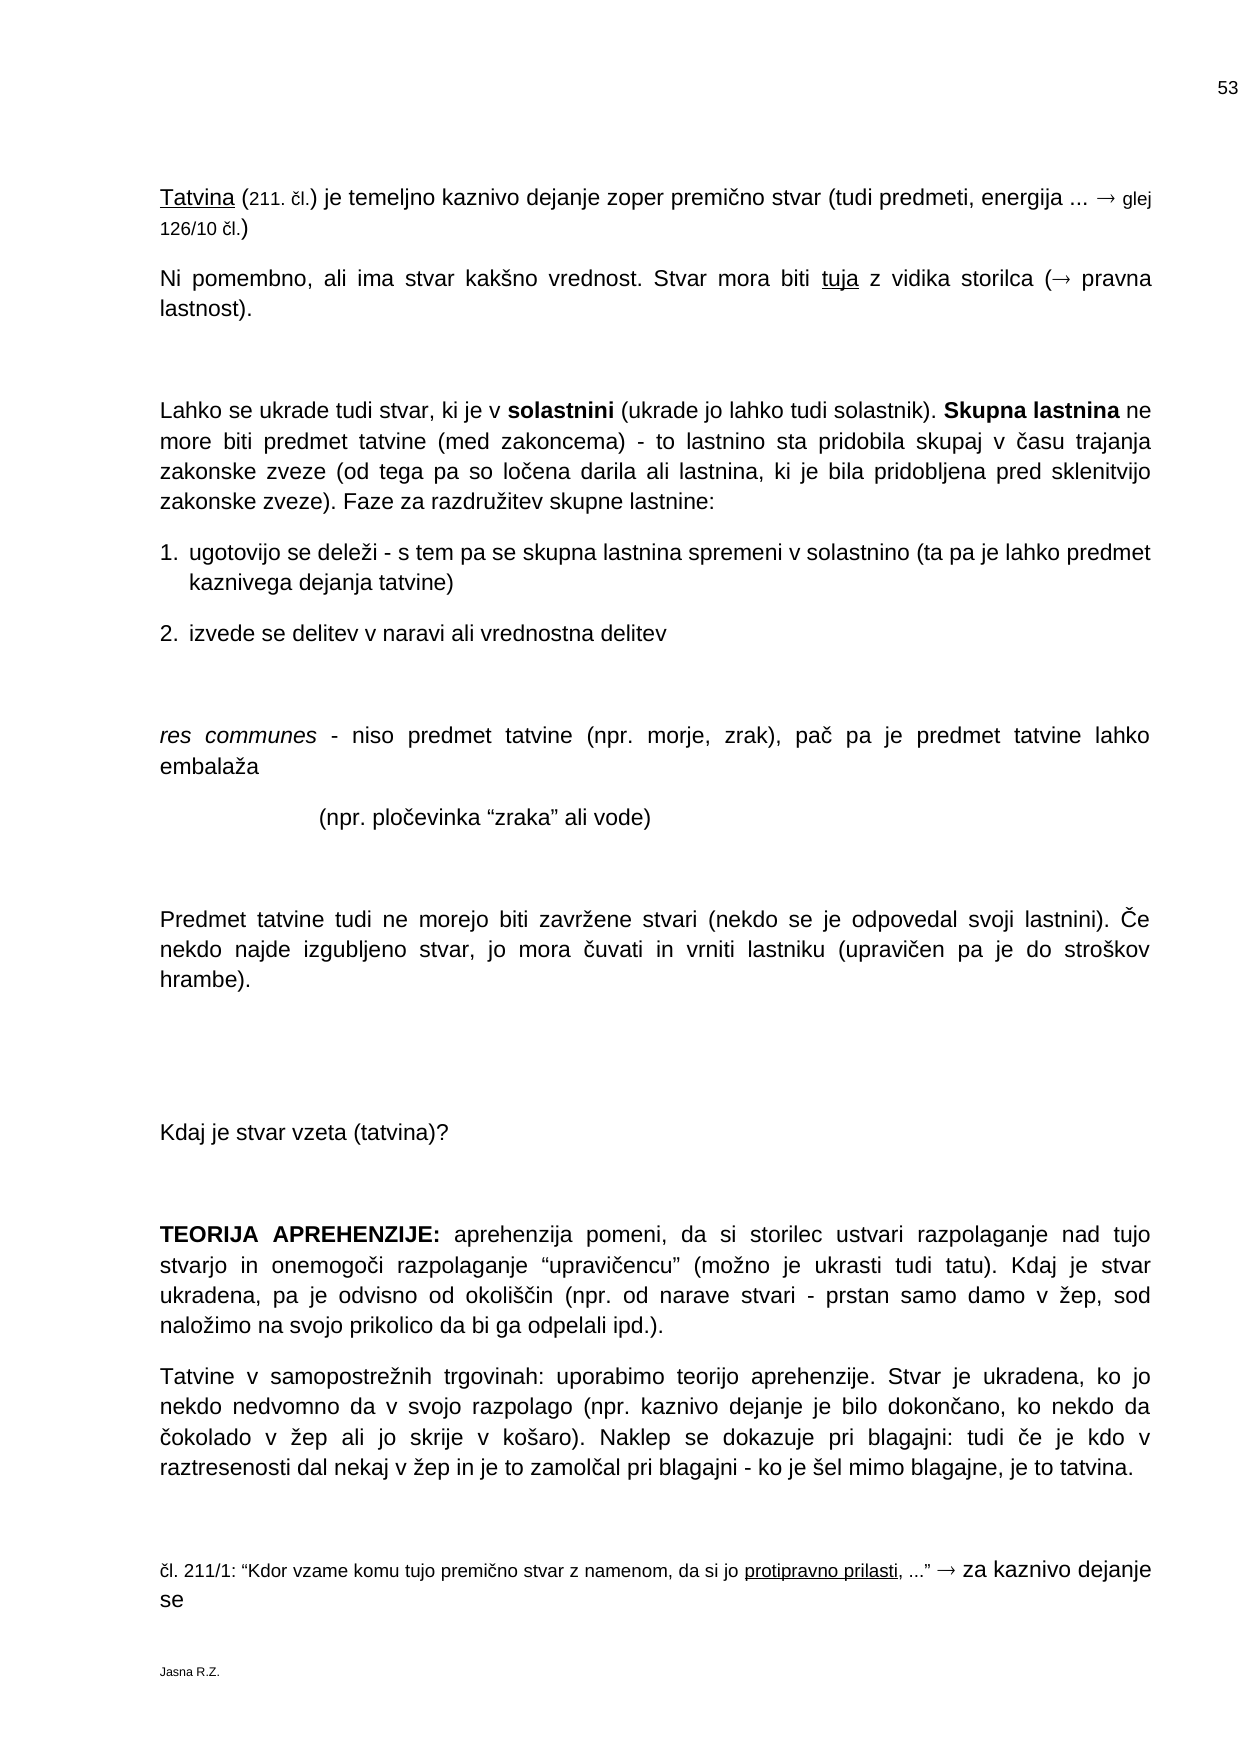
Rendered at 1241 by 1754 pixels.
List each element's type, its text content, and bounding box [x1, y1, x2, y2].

text Ni pomembno, ali ima stvar kakšno vrednost. Stvar mora biti tuja z vidika storilca ( pravna lastnost). [159, 265, 1152, 322]
text (npr. pločevinka “zraka” ali vode) [159, 804, 1152, 830]
text Predmet tatvine tudi ne morejo biti zavržene stvari (nekdo se je odpovedal svoji lastnini). Če nekdo najde izgubljeno stvar, jo mora čuvati in vrniti lastniku (upravičen pa je do stroškov hrambe). [159, 906, 1152, 993]
list ugotovijo se deleži - s tem pa se skupna lastnina spremeni v solastnino (ta pa je lahko predmet kaznivega dejanja tatvine) [159, 539, 1152, 596]
text Kdaj je stvar vzeta (tatvina)? [159, 1119, 1152, 1146]
text Lahko se ukrade tudi stvar, ki je v solastnini (ukrade jo lahko tudi solastnik). Skupna lastnina ne more biti predmet tatvine (med zakoncema) - to lastnino sta pridobila skupaj v času trajanja zakonske zveze (od tega pa so ločena darila ali lastnina, ki je bila pridobljena pred sklenitvijo zakonske zveze). Faze za razdružitev skupne lastnine: [159, 397, 1152, 514]
text Tatvine v samopostrežnih trgovinah: uporabimo teorijo aprehenzije. Stvar je ukradena, ko jo nekdo nedvomno da v svojo razpolago (npr. kaznivo dejanje je bilo dokončano, ko nekdo da čokolado v žep ali jo skrije v košaro). Naklep se dokazuje pri blagajni: tudi če je kdo v raztresenosti dal nekaj v žep in je to zamolčal pri blagajni - ko je šel mimo blagajne, je to tatvina. [159, 1363, 1152, 1480]
text čl. 211/1: “Kdor vzame komu tujo premično stvar z namenom, da si jo protipravno prilasti, ...”  za kaznivo dejanje se [159, 1556, 1152, 1612]
text TEORIJA APREHENZIJE: aprehenzija pomeni, da si storilec ustvari razpolaganje nad tujo stvarjo in onemogoči razpolaganje “upravičencu” (možno je ukrasti tudi tatu). Kdaj je stvar ukradena, pa je odvisno od okoliščin (npr. od narave stvari - prstan samo damo v žep, sod naložimo na svojo prikolico da bi ga odpelali ipd.). [159, 1221, 1152, 1338]
text Tatvina (211. čl.) je temeljno kaznivo dejanje zoper premično stvar (tudi predmeti, energija ...  glej 126/10 čl.) [159, 184, 1152, 241]
list izvede se delitev v naravi ali vrednostna delitev [159, 620, 1152, 647]
text res communes - niso predmet tatvine (npr. morje, zrak), pač pa je predmet tatvine lahko embalaža [159, 722, 1152, 779]
